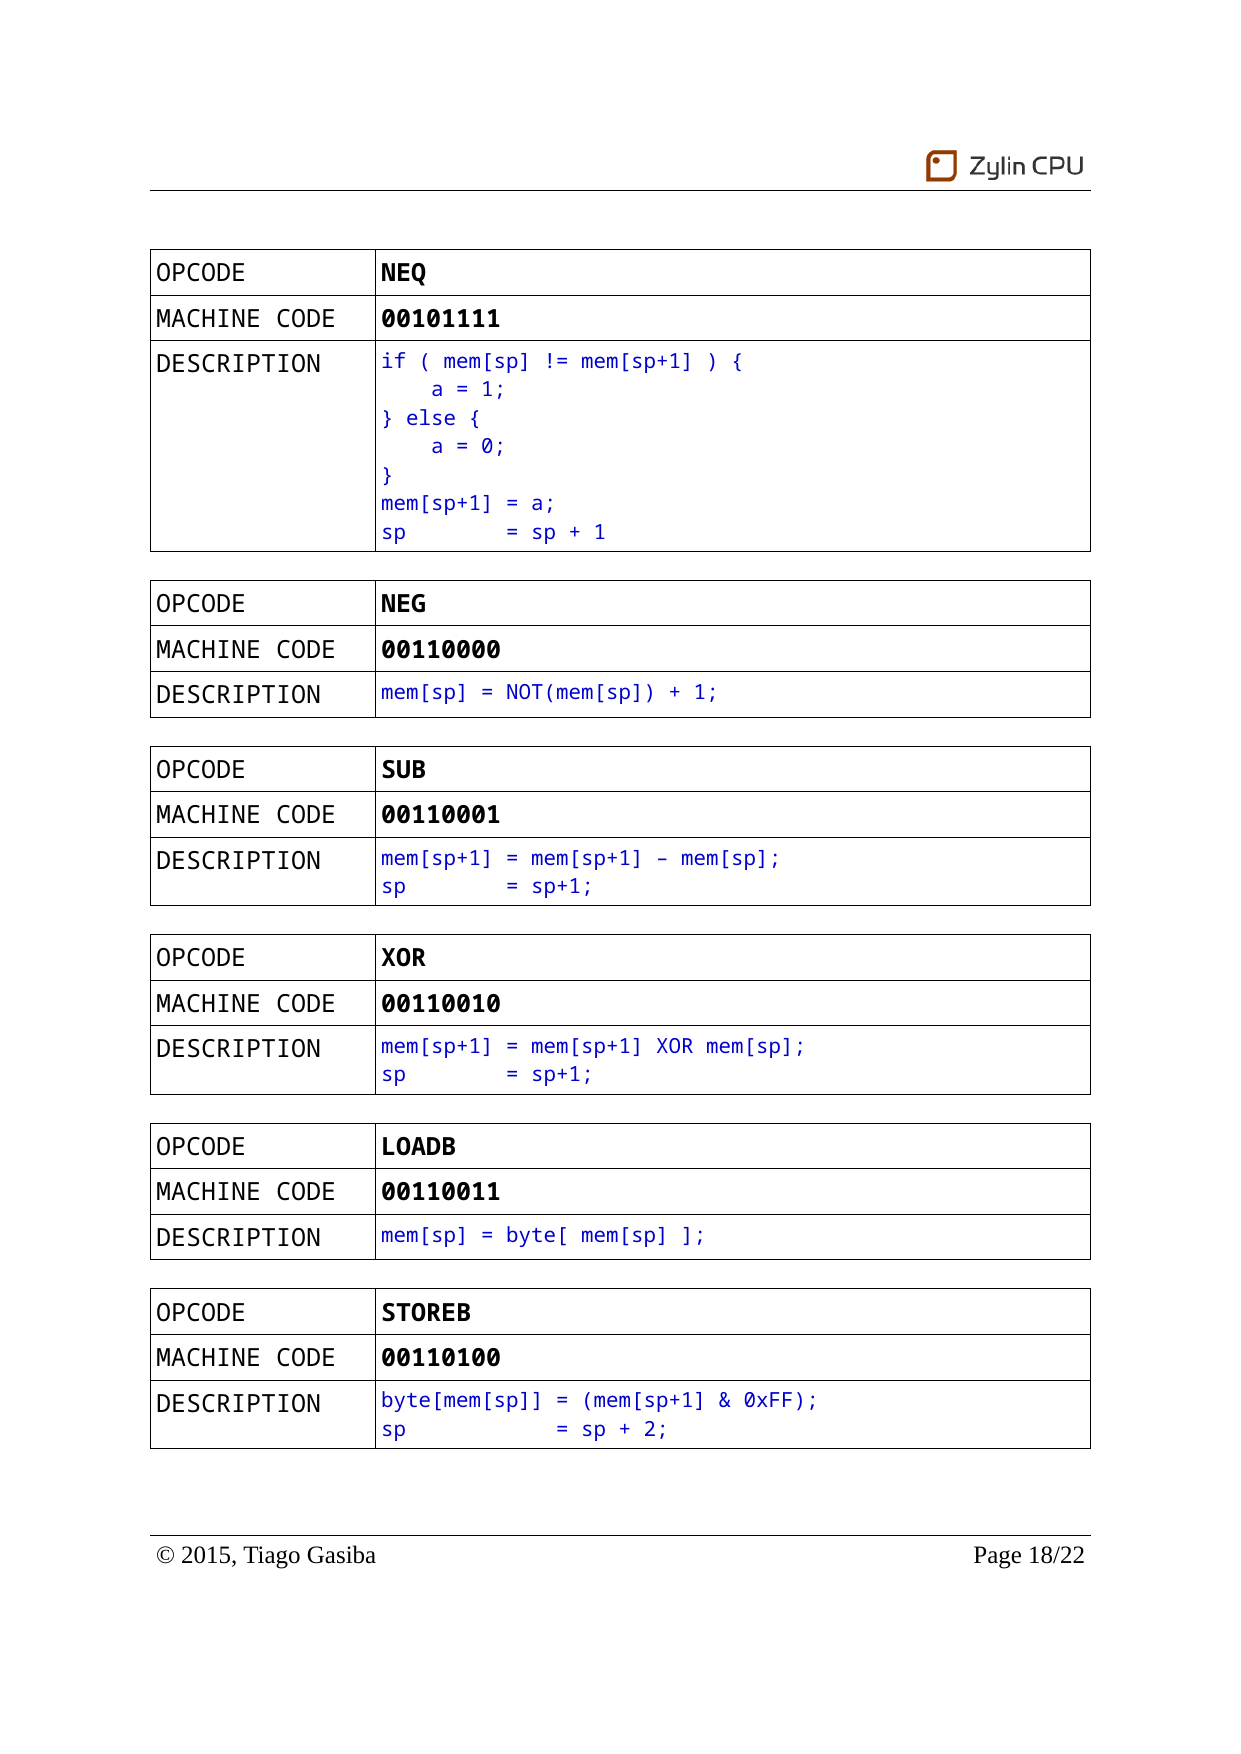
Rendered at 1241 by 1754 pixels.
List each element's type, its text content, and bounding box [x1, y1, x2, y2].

table_header OPCODE [151, 747, 375, 791]
table_cell MACHINE CODE [151, 1335, 375, 1380]
table_cell mem[sp+1] = mem[sp+1] – mem[sp]; sp = sp+1; [376, 838, 1090, 905]
table_cell 00110000 [376, 626, 1090, 671]
table_cell MACHINE CODE [151, 1169, 375, 1214]
table_header OPCODE [151, 1289, 375, 1334]
table_header OPCODE [151, 935, 375, 980]
table_cell 00101111 [376, 296, 1090, 340]
table_cell mem[sp] = NOT(mem[sp]) + 1; [376, 672, 1090, 717]
table_header OPCODE [151, 250, 375, 295]
table_header STOREB [376, 1289, 1090, 1334]
table_header SUB [376, 747, 1090, 791]
table_header OPCODE [151, 581, 375, 625]
table_cell 00110001 [376, 792, 1090, 837]
table_cell DESCRIPTION [151, 838, 375, 905]
table_header XOR [376, 935, 1090, 980]
table_header NEG [376, 581, 1090, 625]
table_header LOADB [376, 1124, 1090, 1168]
table_header NEQ [376, 250, 1090, 295]
table_cell MACHINE CODE [151, 626, 375, 671]
table_cell DESCRIPTION [151, 672, 375, 717]
table_cell MACHINE CODE [151, 296, 375, 340]
table_cell 00110100 [376, 1335, 1090, 1380]
table_cell 00110010 [376, 981, 1090, 1025]
table_cell DESCRIPTION [151, 341, 375, 551]
table_cell byte[mem[sp]] = (mem[sp+1] & 0xFF); sp = sp + 2; [376, 1381, 1090, 1448]
table_cell mem[sp] = byte[ mem[sp] ]; [376, 1215, 1090, 1259]
table_cell 00110011 [376, 1169, 1090, 1214]
table_cell MACHINE CODE [151, 981, 375, 1025]
table_cell if ( mem[sp] != mem[sp+1] ) { a = 1; } else { a = 0; } mem[sp+1] = a; sp = sp + 1 [376, 341, 1090, 551]
table_header OPCODE [151, 1124, 375, 1168]
table_cell DESCRIPTION [151, 1026, 375, 1094]
picture [922, 148, 1151, 185]
table_cell MACHINE CODE [151, 792, 375, 837]
table_cell DESCRIPTION [151, 1215, 375, 1259]
table_cell DESCRIPTION [151, 1381, 375, 1448]
table_cell mem[sp+1] = mem[sp+1] XOR mem[sp]; sp = sp+1; [376, 1026, 1090, 1094]
